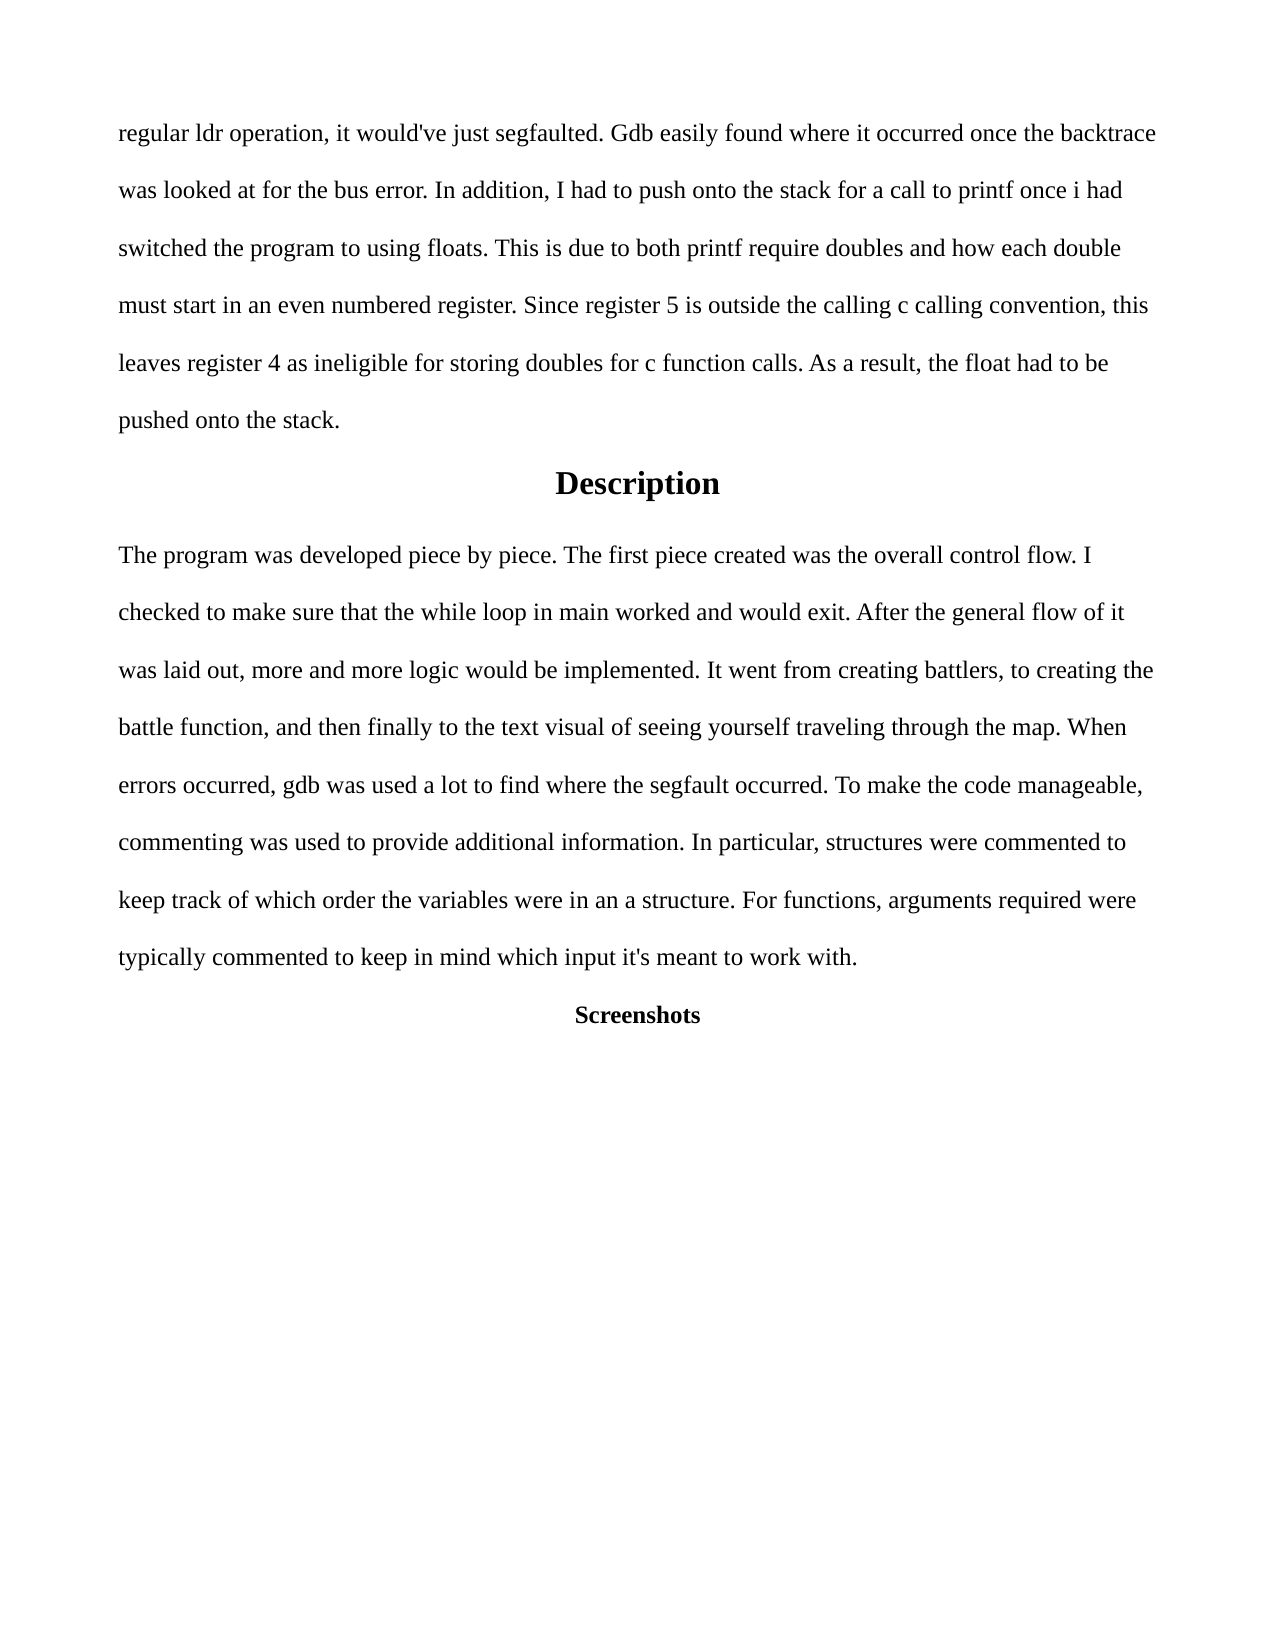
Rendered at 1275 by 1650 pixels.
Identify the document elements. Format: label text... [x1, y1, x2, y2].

text Description [118, 463, 1157, 501]
text The program was developed piece by piece. The first piece created was the overall control flow. I checked to make sure that the while loop in main worked and would exit. After the general flow of it was laid out, more and more logic would be implemented. It went from creating battlers, to creating the battle function, and then finally to the text visual of seeing yourself traveling through the map. When errors occurred, gdb was used a lot to find where the segfault occurred. To make the code manageable, commenting was used to provide additional information. In particular, structures were commented to keep track of which order the variables were in an a structure. For functions, arguments required were typically commented to keep in mind which input it's meant to work with. [118, 540, 1157, 971]
text regular ldr operation, it would've just segfaulted. Gdb easily found where it occurred once the backtrace was looked at for the bus error. In addition, I had to push onto the stack for a call to printf once i had switched the program to using floats. This is due to both printf require doubles and how each double must start in an even numbered register. Since register 5 is outside the calling c calling convention, this leaves register 4 as ineligible for storing doubles for c function calls. As a result, the float had to be pushed onto the stack. [118, 118, 1157, 434]
text Screenshots [118, 1000, 1157, 1028]
